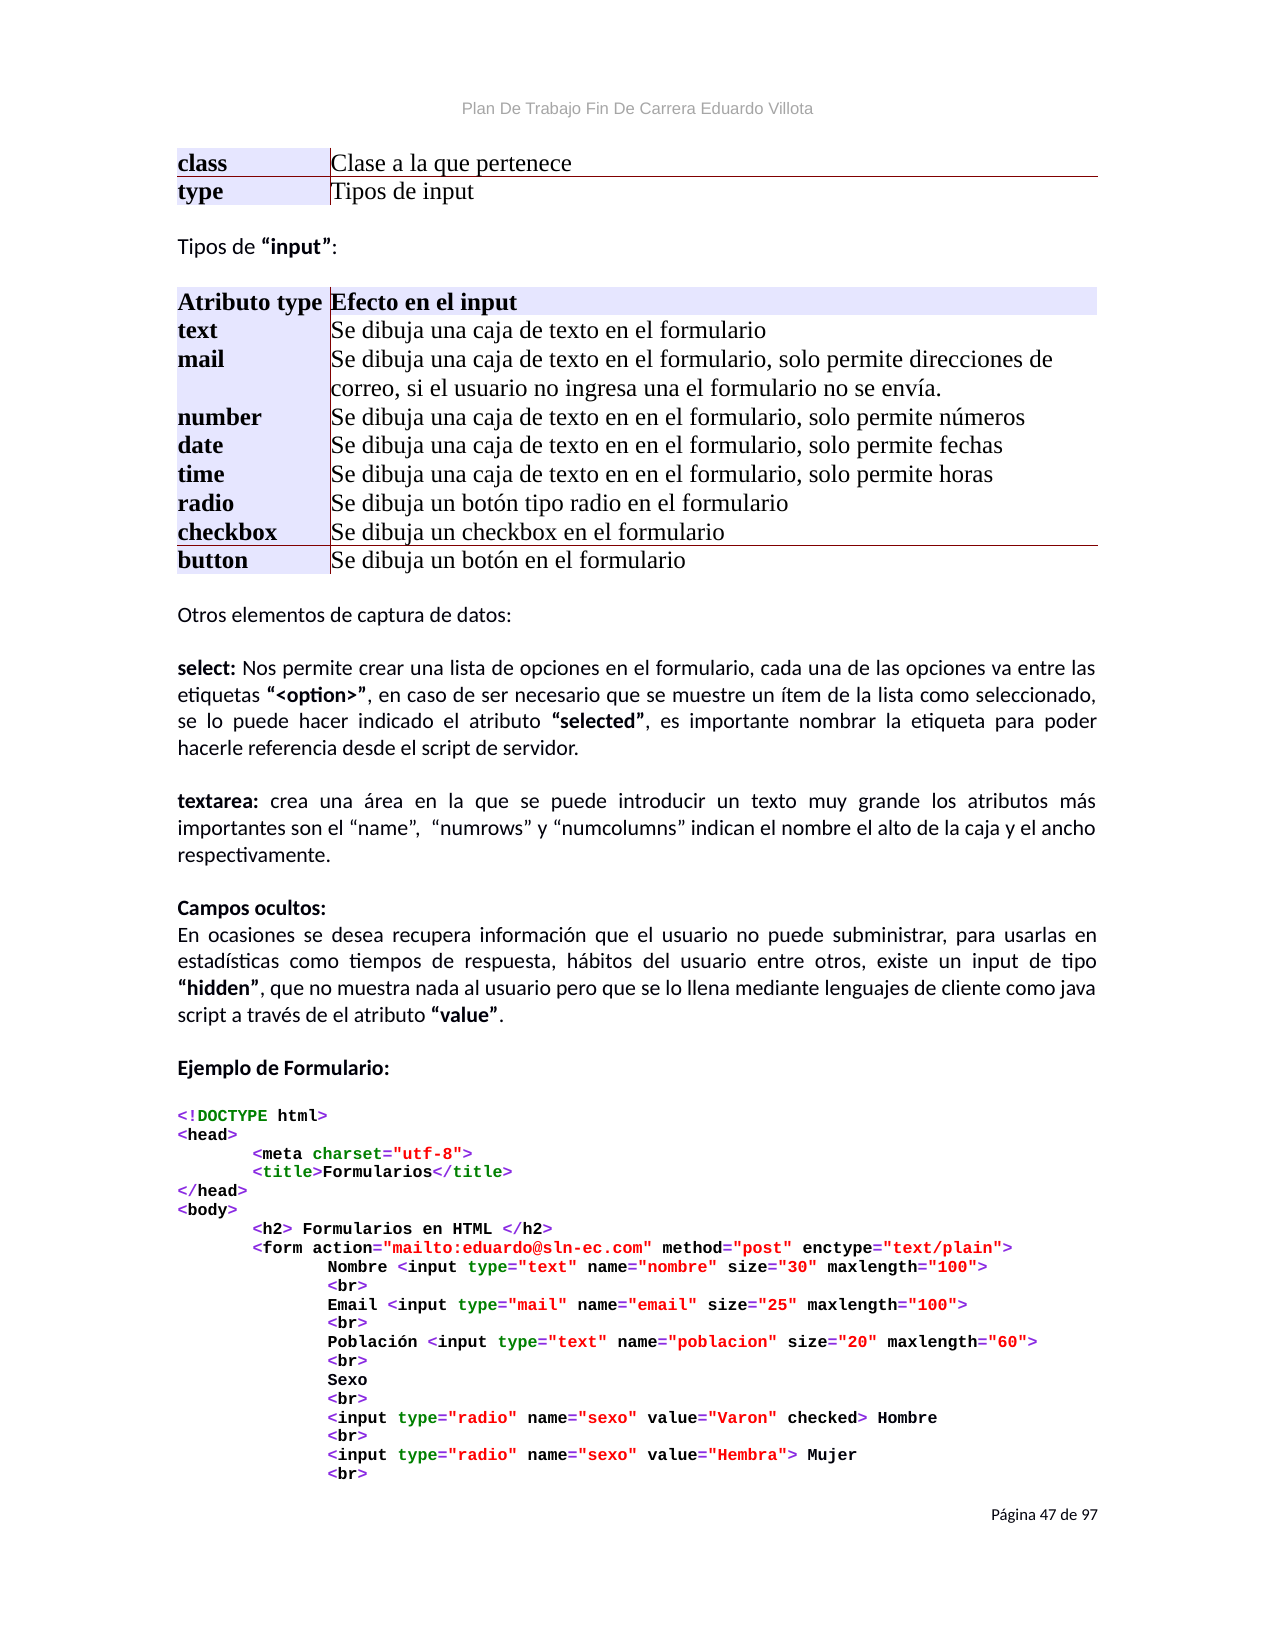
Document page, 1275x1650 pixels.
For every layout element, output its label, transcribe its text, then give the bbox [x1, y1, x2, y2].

text <input type="radio" name="sexo" value="Varon" checked> Hombre [177, 1409, 1098, 1428]
table_cell Se dibuja un botón en el formulario [331, 546, 1097, 574]
text Tipos de “input”: [177, 232, 1098, 260]
text <meta charset="utf-8"> [177, 1145, 1098, 1164]
text select: Nos permite crear una lista de opciones en el formulario, cada una de las opciones va entre las etiquetas “<option>”, en caso de ser necesario que se muestre un ítem de la lista como seleccionado, se lo puede hacer indicado el atributo “selected”, es importante nombrar la etiqueta para poder hacerle referencia desde el script de servidor. [177, 654, 1098, 761]
text <!DOCTYPE html> [177, 1107, 1098, 1126]
text <br> [177, 1277, 1098, 1296]
text <br> [177, 1466, 1098, 1484]
table_header Atributo type [177, 287, 330, 315]
text Población <input type="text" name="poblacion" size="20" maxlength="60"> [177, 1334, 1098, 1353]
text <title>Formularios</title> [177, 1164, 1098, 1183]
table_cell Clase a la que pertenece [331, 148, 1097, 176]
text <input type="radio" name="sexo" value="Hembra"> Mujer [177, 1447, 1098, 1466]
text textarea: crea una área en la que se puede introducir un texto muy grande los atributos más importantes son el “name”, “numrows” y “numcolumns” indican el nombre el alto de la caja y el ancho respectivamente. [177, 787, 1098, 867]
text <head> [177, 1126, 1098, 1145]
text Ejemplo de Formulario: [177, 1054, 1098, 1081]
table_cell Se dibuja una caja de texto en en el formulario, solo permite fechas [331, 430, 1097, 459]
table_cell Se dibuja una caja de texto en en el formulario, solo permite números [331, 402, 1097, 430]
table_cell number [177, 402, 330, 430]
table_cell time [177, 459, 330, 488]
table_cell text [177, 315, 330, 344]
table_cell type [177, 177, 330, 205]
text <br> [177, 1390, 1098, 1409]
text Otros elementos de captura de datos: [177, 601, 1098, 627]
table_cell Tipos de input [331, 177, 1097, 205]
table_cell checkbox [177, 517, 330, 545]
table_cell Se dibuja una caja de texto en el formulario [331, 315, 1097, 344]
text <br> [177, 1315, 1098, 1334]
text <br> [177, 1428, 1098, 1447]
text En ocasiones se desea recupera información que el usuario no puede subministrar, para usarlas en estadísticas como tiempos de respuesta, hábitos del usuario entre otros, existe un input de tipo “hidden”, que no muestra nada al usuario pero que se lo llena mediante lenguajes de cliente como java script a través de el atributo “value”. [177, 921, 1098, 1027]
table_cell Se dibuja un checkbox en el formulario [331, 517, 1097, 545]
text </head> [177, 1183, 1098, 1202]
text <h2> Formularios en HTML </h2> [177, 1221, 1098, 1239]
table_cell Se dibuja un botón tipo radio en el formulario [331, 488, 1097, 517]
table_cell date [177, 430, 330, 459]
table_cell mail [177, 344, 330, 402]
table_cell button [177, 546, 330, 574]
text Sexo [177, 1371, 1098, 1390]
table_header Efecto en el input [331, 287, 1097, 315]
text Campos ocultos: [177, 894, 1098, 921]
text Email <input type="mail" name="email" size="25" maxlength="100"> [177, 1296, 1098, 1315]
text <br> [177, 1353, 1098, 1371]
table_cell Se dibuja una caja de texto en el formulario, solo permite direcciones de correo, si el usuario no ingresa una el formulario no se envía. [331, 344, 1097, 402]
table_cell class [177, 148, 330, 176]
text Nombre <input type="text" name="nombre" size="30" maxlength="100"> [177, 1258, 1098, 1277]
table_cell radio [177, 488, 330, 517]
text <body> [177, 1202, 1098, 1221]
text <form action="mailto:eduardo@sln-ec.com" method="post" enctype="text/plain"> [177, 1239, 1098, 1258]
table_cell Se dibuja una caja de texto en en el formulario, solo permite horas [331, 459, 1097, 488]
